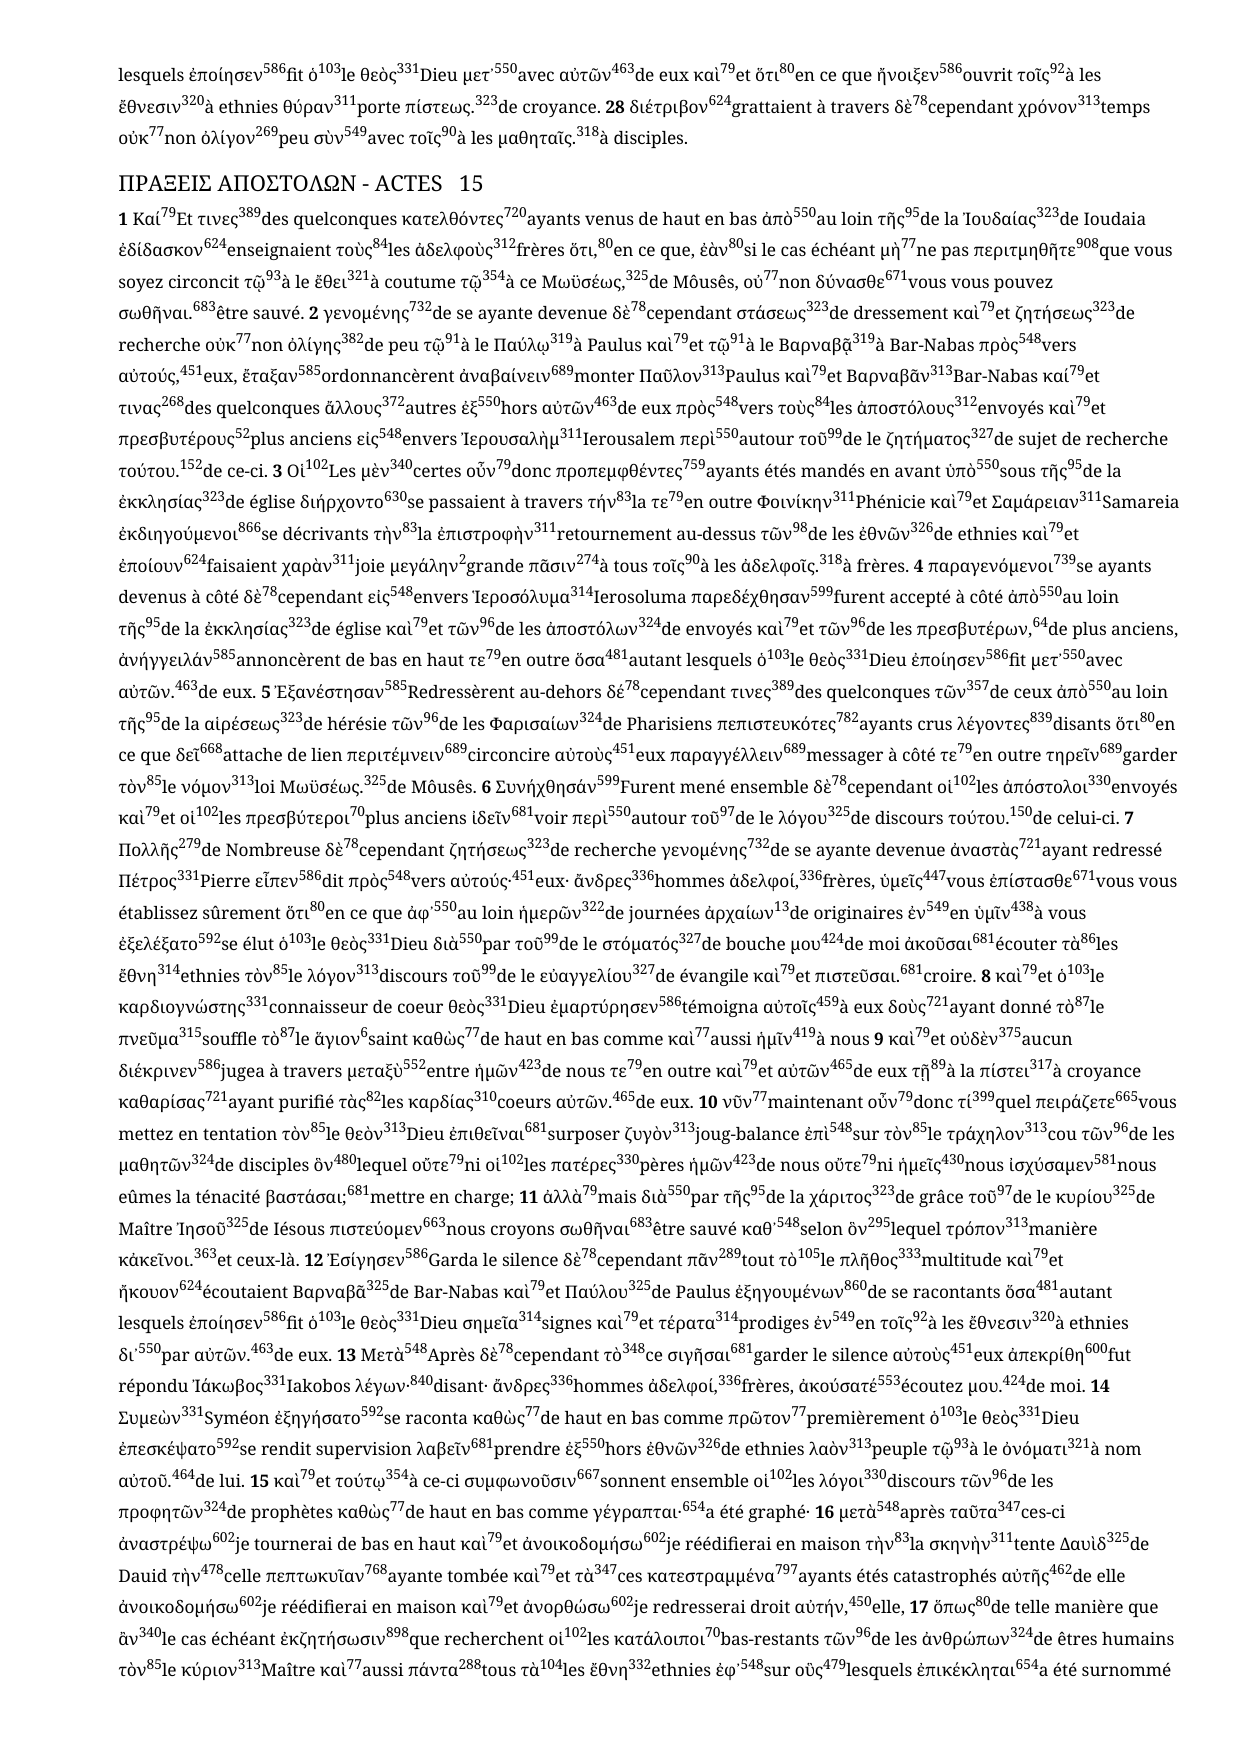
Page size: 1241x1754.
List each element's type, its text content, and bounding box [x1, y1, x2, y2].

text 1 Καί79Et τινες389des quelconques κατελθόντες720ayants venus de haut en bas ἀπὸ550au loin τῆς95de la Ἰουδαίας323de Ioudaia ἐδίδασκον624enseignaient τοὺς84les ἀδελφοὺς312frères ὅτι,80en ce que, ἐὰν80si le cas échéant μὴ77ne pas περιτμηθῆτε908que vous soyez circoncit τῷ93à le ἔθει321à coutume τῷ354à ce Μωϋσέως,325de Môusês, οὐ77non δύνασθε671vous vous pouvez σωθῆναι.683être sauvé. 2 γενομένης732de se ayante devenue δὲ78cependant στάσεως323de dressement καὶ79et ζητήσεως323de recherche οὐκ77non ὀλίγης382de peu τῷ91à le Παύλῳ319à Paulus καὶ79et τῷ91à le Βαρναβᾷ319à Bar-Nabas πρὸς548vers αὐτούς,451eux, ἔταξαν585ordonnancèrent ἀναβαίνειν689monter Παῦλον313Paulus καὶ79et Βαρναβᾶν313Bar-Nabas καί79et τινας268des quelconques ἄλλους372autres ἐξ550hors αὐτῶν463de eux πρὸς548vers τοὺς84les ἀποστόλους312envoyés καὶ79et πρεσβυτέρους52plus anciens εἰς548envers Ἰερουσαλὴμ311Ierousalem περὶ550autour τοῦ99de le ζητήματος327de sujet de recherche τούτου.152de ce-ci. 3 Οἱ102Les μὲν340certes οὖν79donc προπεμφθέντες759ayants étés mandés en avant ὑπὸ550sous τῆς95de la ἐκκλησίας323de église διήρχοντο630se passaient à travers τήν83la τε79en outre Φοινίκην311Phénicie καὶ79et Σαμάρειαν311Samareia ἐκδιηγούμενοι866se décrivants τὴν83la ἐπιστροφὴν311retournement au-dessus τῶν98de les ἐθνῶν326de ethnies καὶ79et ἐποίουν624faisaient χαρὰν311joie μεγάλην2grande πᾶσιν274à tous τοῖς90à les ἀδελφοῖς.318à frères. 4 παραγενόμενοι739se ayants devenus à côté δὲ78cependant εἰς548envers Ἱεροσόλυμα314Ierosoluma παρεδέχθησαν599furent accepté à côté ἀπὸ550au loin τῆς95de la ἐκκλησίας323de église καὶ79et τῶν96de les ἀποστόλων324de envoyés καὶ79et τῶν96de les πρεσβυτέρων,64de plus anciens, ἀνήγγειλάν585annoncèrent de bas en haut τε79en outre ὅσα481autant lesquels ὁ103le θεὸς331Dieu ἐποίησεν586fit μετ᾽550avec αὐτῶν.463de eux. 5 Ἐξανέστησαν585Redressèrent au-dehors δέ78cependant τινες389des quelconques τῶν357de ceux ἀπὸ550au loin τῆς95de la αἱρέσεως323de hérésie τῶν96de les Φαρισαίων324de Pharisiens πεπιστευκότες782ayants crus λέγοντες839disants ὅτι80en ce que δεῖ668attache de lien περιτέμνειν689circoncire αὐτοὺς451eux παραγγέλλειν689messager à côté τε79en outre τηρεῖν689garder τὸν85le νόμον313loi Μωϋσέως.325de Môusês. 6 Συνήχθησάν599Furent mené ensemble δὲ78cependant οἱ102les ἀπόστολοι330envoyés καὶ79et οἱ102les πρεσβύτεροι70plus anciens ἰδεῖν681voir περὶ550autour τοῦ97de le λόγου325de discours τούτου.150de celui-ci. 7 Πολλῆς279de Nombreuse δὲ78cependant ζητήσεως323de recherche γενομένης732de se ayante devenue ἀναστὰς721ayant redressé Πέτρος331Pierre εἶπεν586dit πρὸς548vers αὐτούς·451eux· ἄνδρες336hommes ἀδελφοί,336frères, ὑμεῖς447vous ἐπίστασθε671vous vous établissez sûrement ὅτι80en ce que ἀφ᾽550au loin ἡμερῶν322de journées ἀρχαίων13de originaires ἐν549en ὑμῖν438à vous ἐξελέξατο592se élut ὁ103le θεὸς331Dieu διὰ550par τοῦ99de le στόματός327de bouche μου424de moi ἀκοῦσαι681écouter τὰ86les ἔθνη314ethnies τὸν85le λόγον313discours τοῦ99de le εὐαγγελίου327de évangile καὶ79et πιστεῦσαι.681croire. 8 καὶ79et ὁ103le καρδιογνώστης331connaisseur de coeur θεὸς331Dieu ἐμαρτύρησεν586témoigna αὐτοῖς459à eux δοὺς721ayant donné τὸ87le πνεῦμα315souffle τὸ87le ἅγιον6saint καθὼς77de haut en bas comme καὶ77aussi ἡμῖν419à nous 9 καὶ79et οὐδὲν375aucun διέκρινεν586jugea à travers μεταξὺ552entre ἡμῶν423de nous τε79en outre καὶ79et αὐτῶν465de eux τῇ89à la πίστει317à croyance καθαρίσας721ayant purifié τὰς82les καρδίας310coeurs αὐτῶν.465de eux. 10 νῦν77maintenant οὖν79donc τί399quel πειράζετε665vous mettez en tentation τὸν85le θεὸν313Dieu ἐπιθεῖναι681surposer ζυγὸν313joug-balance ἐπὶ548sur τὸν85le τράχηλον313cou τῶν96de les μαθητῶν324de disciples ὃν480lequel οὔτε79ni οἱ102les πατέρες330pères ἡμῶν423de nous οὔτε79ni ἡμεῖς430nous ἰσχύσαμεν581nous eûmes la ténacité βαστάσαι;681mettre en charge; 11 ἀλλὰ79mais διὰ550par τῆς95de la χάριτος323de grâce τοῦ97de le κυρίου325de Maître Ἰησοῦ325de Iésous πιστεύομεν663nous croyons σωθῆναι683être sauvé καθ᾽548selon ὃν295lequel τρόπον313manière κἀκεῖνοι.363et ceux-là. 12 Ἐσίγησεν586Garda le silence δὲ78cependant πᾶν289tout τὸ105le πλῆθος333multitude καὶ79et ἤκουον624écoutaient Βαρναβᾶ325de Bar-Nabas καὶ79et Παύλου325de Paulus ἐξηγουμένων860de se racontants ὅσα481autant lesquels ἐποίησεν586fit ὁ103le θεὸς331Dieu σημεῖα314signes καὶ79et τέρατα314prodiges ἐν549en τοῖς92à les ἔθνεσιν320à ethnies δι᾽550par αὐτῶν.463de eux. 13 Μετὰ548Après δὲ78cependant τὸ348ce σιγῆσαι681garder le silence αὐτοὺς451eux ἀπεκρίθη600fut répondu Ἰάκωβος331Iakobos λέγων·840disant· ἄνδρες336hommes ἀδελφοί,336frères, ἀκούσατέ553écoutez μου.424de moi. 14 Συμεὼν331Syméon ἐξηγήσατο592se raconta καθὼς77de haut en bas comme πρῶτον77premièrement ὁ103le θεὸς331Dieu ἐπεσκέψατο592se rendit supervision λαβεῖν681prendre ἐξ550hors ἐθνῶν326de ethnies λαὸν313peuple τῷ93à le ὀνόματι321à nom αὐτοῦ.464de lui. 15 καὶ79et τούτῳ354à ce-ci συμφωνοῦσιν667sonnent ensemble οἱ102les λόγοι330discours τῶν96de les προφητῶν324de prophètes καθὼς77de haut en bas comme γέγραπται·654a été graphé· 16 μετὰ548après ταῦτα347ces-ci ἀναστρέψω602je tournerai de bas en haut καὶ79et ἀνοικοδομήσω602je réédifierai en maison τὴν83la σκηνὴν311tente Δαυὶδ325de Dauid τὴν478celle πεπτωκυῖαν768ayante tombée καὶ79et τὰ347ces κατεστραμμένα797ayants étés catastrophés αὐτῆς462de elle ἀνοικοδομήσω602je réédifierai en maison καὶ79et ἀνορθώσω602je redresserai droit αὐτήν,450elle, 17 ὅπως80de telle manière que ἂν340le cas échéant ἐκζητήσωσιν898que recherchent οἱ102les κατάλοιποι70bas-restants τῶν96de les ἀνθρώπων324de êtres humains τὸν85le κύριον313Maître καὶ77aussi πάντα288tous τὰ104les ἔθνη332ethnies ἐφ᾽548sur οὓς479lesquels ἐπικέκληται654a été surnommé τὸ105le ὄνομά333nom μου424de moi ἐπ᾽548sur αὐτούς,451eux, λέγει668dit κύριος331Maître ποιῶν840faisant ταῦτα347ces-ci 18 γνωστὰ33connus ἀπ᾽550au loin αἰῶνος.325de ère. 19 διὸ79c'est pourquoi ἐγὼ431moi κρίνω664je juge μὴ79ne pas παρενοχλεῖν689tumultuer au-dedans à côté τοῖς351à ceux ἀπὸ550au loin τῶν98de les ἐθνῶν326de ethnies ἐπιστρέφουσιν827à tournants sur ἐπὶ548sur τὸν85le θεόν,313Dieu, 20 ἀλλ᾽79mais ἐπιστεῖλαι681suréquiper αὐτοῖς457à eux τοῦ360de ce ἀπέχεσθαι690se tenir au loin τῶν98de les ἀλισγημάτων326de souillures τῶν98de les εἰδώλων326de idoles καὶ79et τῆς95de la πορνείας323de pornation καὶ79et τοῦ99de le πνικτοῦ67de étouffé καὶ79et τοῦ99de le αἵματος.327de sang. 21 Μωϋσῆς331Môusês γὰρ79car ἐκ550hors γενεῶν322de générations ἀρχαίων13de originaires κατὰ548selon πόλιν311cité τοὺς345ceux κηρύσσοντας821annonçants αὐτὸν452lui ἔχει668a ἐν549en ταῖς88à les συναγωγαῖς316à synagogues κατὰ548selon πᾶν271tout σάββατον315sabbat ἀναγινωσκόμενος.891étant pris connaissance. 22 Τότε77Alors ἔδοξεν586estima τοῖς90à les ἀποστόλοις318à envoyés καὶ79et τοῖς90à les πρεσβυτέροις58à plus anciens σὺν549avec ὅλῃ273à toute entière τῇ89à la ἐκκλησίᾳ317à église ἐκλεξαμένους725se ayants élus ἄνδρας312hommes ἐξ550hors αὐτῶν463de eux πέμψαι681mander εἰς548envers Ἀντιόχειαν311Antioche σὺν549avec τῷ91à le Παύλῳ319à Paulus καὶ79et Βαρναβᾷ,319à Bar-Nabas, Ἰούδαν313Iouda τὸν346celui καλούμενον875étant appelé Βαρσαββᾶν313Bar-Sabbas καὶ79et Σιλᾶν,313Silas, ἄνδρας312hommes ἡγουμένους848se gouvernants ἐν549en τοῖς90à les ἀδελφοῖς,318à frères, 23 γράψαντες720ayants graphés διὰ550par χειρὸς323de main αὐτῶν·463de eux· Οἱ102Les ἀπόστολοι330envoyés καὶ79et οἱ102les πρεσβύτεροι70plus anciens ἀδελφοὶ330frères τοῖς351à ceux κατὰ548selon τὴν83la Ἀντιόχειαν311Antioche καὶ79et Συρίαν311Syrie καὶ79et Κιλικίαν311Cilicie ἀδελφοῖς318à frères τοῖς351à ceux ἐξ550hors ἐθνῶν326de ethnies χαίρειν.309être de joie. 24 Ἐπειδὴ80Parce que donc ἠκούσαμεν581nous écoutâmes ὅτι80en ce que τινὲς389des quelconques ἐξ550hors ἡμῶν423de nous [ἐξελθόντες]720[ayants sortis] ἐτάραξαν585troublèrent ὑμᾶς436vous λόγοις318à discours ἀνασκευάζοντες839équipants de bas en haut τὰς82les ψυχὰς310âmes ὑμῶν441de vous οἷς485à lesquels οὐ77non διεστειλάμεθα,587nous nous équipâmes en séparant, 25 ἔδοξεν586estima ἡμῖν419à nous γενομένοις729à se ayants devenus ὁμοθυμαδὸν77en même fureur ἐκλεξαμένοις729à se ayants élus ἄνδρας312hommes πέμψαι681mander πρὸς548vers ὑμᾶς436vous σὺν549avec τοῖς90à les ἀγαπητοῖς58à aimés ἡμῶν423de nous Βαρναβᾷ319à Bar-Nabas καὶ79et Παύλῳ,319à Paulus, 26 ἀνθρώποις318à êtres humains παραδεδωκόσιν773à ayants livrés τὰς82les ψυχὰς310âmes αὐτῶν463de eux ὑπὲρ550au-dessus τοῦ99de le ὀνόματος327de nom τοῦ97de le κυρίου325de Maître ἡμῶν423de nous Ἰησοῦ325de Iésous Χριστοῦ.325de Christ. 27 ἀπεστάλκαμεν637nous avons envoyé οὖν79donc Ἰούδαν313Iouda καὶ79et Σιλᾶν313Silas καὶ79et αὐτοὺς451eux διὰ550par λόγου325de discours ἀπαγγέλλοντας821rapportants annonce τὰ86les αὐτά.347mêmes. 28 ἔδοξεν586estima γὰρ79car τῷ93à le πνεύματι321à souffle τῷ93à le ἁγίῳ12à saint καὶ79et ἡμῖν419à nous μηδὲν271pas un πλέον55plus nombreusement ἐπιτίθεσθαι692être surposé ὑμῖν438à vous βάρος315poids πλὴν552toutefois τούτων359de ces-ci τῶν359de ces ἐπάναγκες,77sur la nécessité, 29 ἀπέχεσθαι690se tenir au loin εἰδωλοθύτων66de idolothytes καὶ79et αἵματος327de sang καὶ79et πνικτῶν66de étouffés καὶ79et πορνείας,323de pornation, ἐξ550hors ὧν493de lesquels διατηροῦντες839gardants au travers ἑαυτοὺς515vous-mêmes εὖ77bien πράξετε.603vous pratiquerez. Ἔρρωσθε.567Ayez été renforcés. 30 Οἱ468Ceux μὲν340certes οὖν79donc ἀπολυθέντες759ayants étés déliés au loin κατῆλθον585vinrent de haut en bas εἰς548envers Ἀντιόχειαν,311Antioche, καὶ79et συναγαγόντες720ayants menés ensemble τὸ87le πλῆθος315multitude ἐπέδωκαν585donnèrent de surcroît τὴν83la ἐπιστολήν.311épître. 31 ἀναγνόντες720ayants pris connaissance δὲ78cependant ἐχάρησαν599furent été de joie ἐπὶ549sur τῇ89à la παρακλήσει.317à appel à côté. 32 Ἰούδας331Iouda τε79en outre καὶ79et Σιλᾶς331Silas καὶ77aussi αὐτοὶ541eux-mêmes προφῆται330prophètes ὄντες839étants διὰ550par λόγου325de discours πολλοῦ281de nombreux παρεκάλεσαν585appelèrent à côté τοὺς84les ἀδελφοὺς312frères καὶ79et ἐπεστήριξαν,585fixèrent sûrement, 33 ποιήσαντες720ayants faits δὲ78cependant χρόνον313temps ἀπελύθησαν599furent délié au loin μετ᾽550avec εἰρήνης323de paix ἀπὸ550au loin τῶν96de les ἀδελφῶν324de frères πρὸς548vers τοὺς345ceux ἀποστείλαντας706ayants envoyés αὐτούς.451eux. 34 35 Παῦλος331Paulus δὲ78cependant καὶ79et Βαρναβᾶς331Bar-Nabas διέτριβον624grattaient à travers ἐν549en Ἀντιοχείᾳ317à Antioche διδάσκοντες839enseignants καὶ79et εὐαγγελιζόμενοι866se évangélisants μετὰ550avec καὶ77aussi ἑτέρων383de autres-différents πολλῶν280de nombreux τὸν85le λόγον313discours τοῦ97de le κυρίου.325de Maître. 36 Μετὰ548Après δέ78cependant τινας266des quelconques ἡμέρας310journées εἶπεν586dit πρὸς548vers Βαρναβᾶν313Bar-Nabas Παῦλος·331Paulus· ἐπιστρέψαντες720ayants tournés sur δὴ340évidemment ἐπισκεψώμεθα900que nous nous rendions supervision τοὺς84les ἀδελφοὺς312frères κατὰ548selon πόλιν311cité πᾶσαν267toute ἐν549en αἷς483à lesquelles κατηγγείλαμεν581nous annonçâmes de haut en bas τὸν85le λόγον313discours τοῦ97de le κυρίου325de Maître πῶς77comment? ἔχουσιν.667ont. 37 Βαρναβᾶς331Bar-Nabas δὲ78cependant ἐβούλετο631se avait dessein συμπαραλαβεῖν681prendre à côté avec καὶ77aussi τὸν85le Ἰωάννην313Ioannes τὸν346celui καλούμενον875étant appelé Μᾶρκον·313Markos· 38 Παῦλος331Paulus δὲ78cependant ἠξίου,625jugeait digne, τὸν346celui ἀποστάντα707ayant dressé au loin ἀπ᾽550au loin αὐτῶν463de eux ἀπὸ550au loin Παμφυλίας323de Pamphylie καὶ79et μὴ77ne pas συνελθόντα707ayant venu ensemble αὐτοῖς457à eux εἰς548envers τὸ87le ἔργον315travail μὴ77ne pas συμπαραλαμβάνειν689prendre à côté avec τοῦτον.346celui-ci. 39 ἐγένετο592se devint δὲ78cependant παροξυσμὸς331provocation aigu à côté ὥστε80de sorte que ἀποχωρισθῆναι683être séparé loin αὐτοὺς451eux ἀπ᾽550au loin ἀλλήλων,504de les uns les autres, τόν85le τε79en outre Βαρναβᾶν313Bar-Nabas παραλαβόντα707ayant pris à côté τὸν85le Μᾶρκον313Markos ἐκπλεῦσαι681naviguer dehors εἰς548envers Κύπρον,311Chypre, 40 Παῦλος331Paulus δὲ78cependant ἐπιλεξάμενος740se ayant dit sur Σιλᾶν313Silas ἐξῆλθεν586sortit παραδοθεὶς760ayant été livré τῇ89à la χάριτι317à grâce τοῦ97de le κυρίου325de Maître ὑπὸ550sous τῶν96de les ἀδελφῶν.324de frères. 41 διήρχετο631se passait à travers δὲ78cependant τὴν83la Συρίαν311Syrie καὶ79et [τὴν]83[la] Κιλικίαν311Cilicie ἐπιστηρίζων840fixant sûrement τὰς82les ἐκκλησίας.310églises. [118, 202, 1181, 1682]
text ΠΡΑΞΕΙΣ ΑΠΟΣΤΟΛΩΝ - ACTES 15 [118, 168, 1181, 198]
